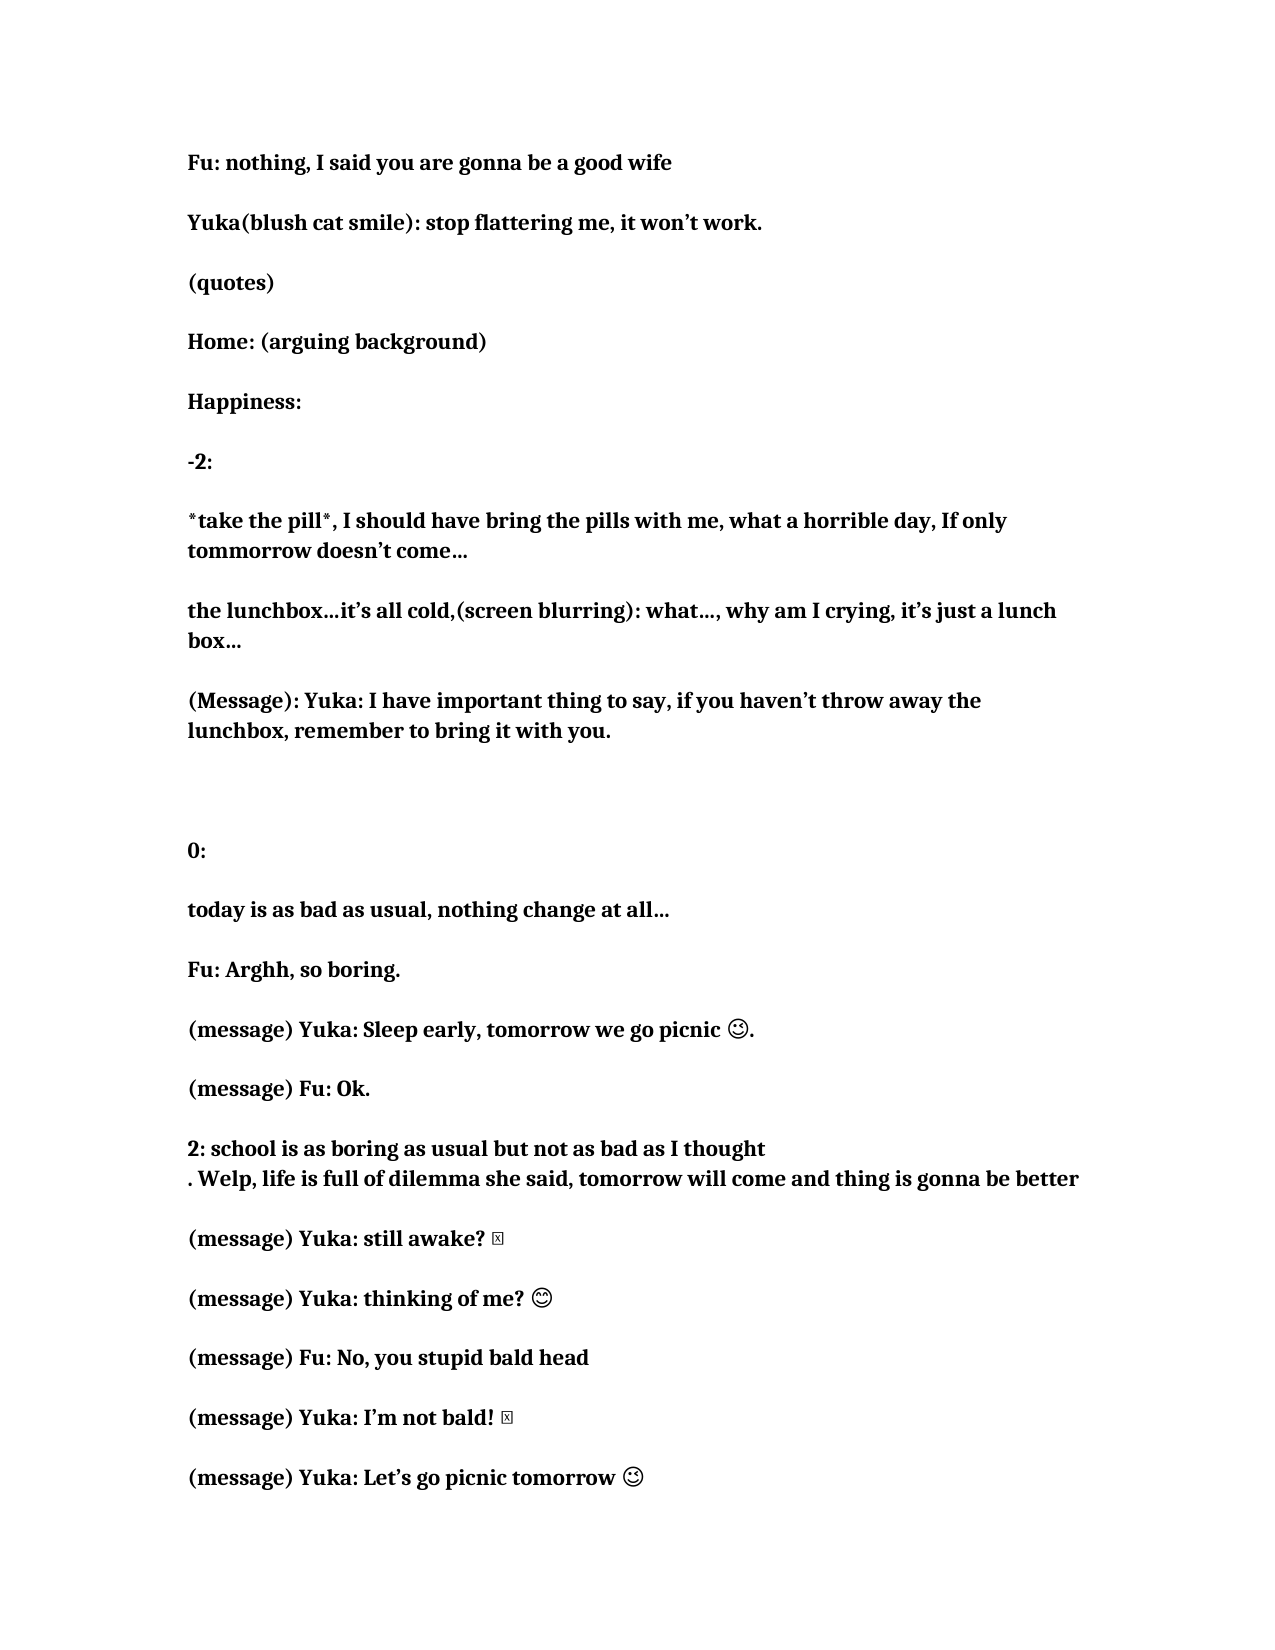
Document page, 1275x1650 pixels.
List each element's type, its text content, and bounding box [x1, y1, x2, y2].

text Fu: nothing, I said you are gonna be a good wife [187, 150, 1087, 176]
text 2: school is as boring as usual but not as bad as I thought . Welp, life is full of dilemma she said, tomorrow will come and thing is gonna be better [187, 1136, 1087, 1192]
text (message) Yuka: thinking of me? 😊 [187, 1286, 1087, 1312]
text Yuka(blush cat smile): stop flattering me, it won’t work. [187, 210, 1087, 236]
text (Message): Yuka: I have important thing to say, if you haven’t throw away the lunchbox, remember to bring it with you. [187, 688, 1087, 744]
text today is as bad as usual, nothing change at all… [187, 897, 1087, 923]
text (quotes) [187, 269, 1087, 296]
text Fu: Arghh, so boring. [187, 957, 1087, 983]
text Happiness: [187, 389, 1087, 415]
text *take the pill*, I should have bring the pills with me, what a horrible day, If only tommorrow doesn’t come… [187, 508, 1087, 565]
text (message) Fu: No, you stupid bald head [187, 1345, 1087, 1372]
text (message) Yuka: Let’s go picnic tomorrow 😉 [187, 1464, 1087, 1491]
text -2: [187, 448, 1087, 475]
text (message) Yuka: still awake? 🤔 [187, 1226, 1087, 1252]
text (message) Yuka: Sleep early, tomorrow we go picnic 😉. [187, 1017, 1087, 1043]
text (message) Yuka: I’m not bald! 👿 [187, 1405, 1087, 1431]
text 0: [187, 837, 1087, 864]
text the lunchbox…it’s all cold,(screen blurring): what…, why am I crying, it’s just a lunch box… [187, 598, 1087, 654]
text Home: (arguing background) [187, 329, 1087, 355]
text (message) Fu: Ok. [187, 1076, 1087, 1103]
